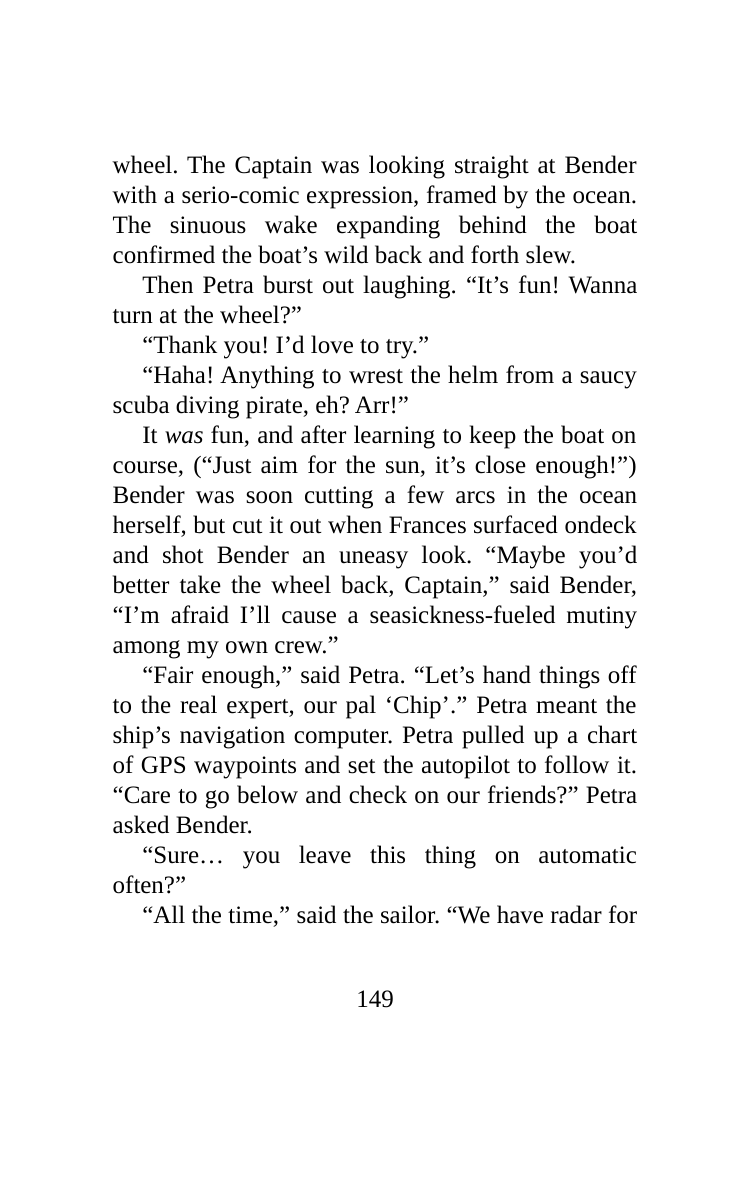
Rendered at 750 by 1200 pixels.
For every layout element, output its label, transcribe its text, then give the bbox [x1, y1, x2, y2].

text “Haha! Anything to wrest the helm from a saucy scuba diving pirate, eh? Arr!” [112, 360, 637, 420]
text It was fun, and after learning to keep the boat on course, (“Just aim for the sun, it’s close enough!”) Bender was soon cutting a few arcs in the ocean herself, but cut it out when Frances surfaced ondeck and shot Bender an uneasy look. “Maybe you’d better take the wheel back, Captain,” said Bender, “I’m afraid I’ll cause a seasickness-fueled mutiny among my own crew.” [112, 420, 637, 660]
text wheel. The Captain was looking straight at Bender with a serio-comic expression, framed by the ocean. The sinuous wake expanding behind the boat confirmed the boat’s wild back and forth slew. [112, 150, 637, 270]
text “Sure… you leave this thing on automatic often?” [112, 840, 637, 900]
text “All the time,” said the sailor. “We have radar for [112, 900, 637, 930]
text “Thank you! I’d love to try.” [112, 330, 637, 360]
text “Fair enough,” said Petra. “Let’s hand things off to the real expert, our pal ‘Chip’.” Petra meant the ship’s navigation computer. Petra pulled up a chart of GPS waypoints and set the autopilot to follow it. “Care to go below and check on our friends?” Petra asked Bender. [112, 660, 637, 840]
text Then Petra burst out laughing. “It’s fun! Wanna turn at the wheel?” [112, 270, 637, 330]
